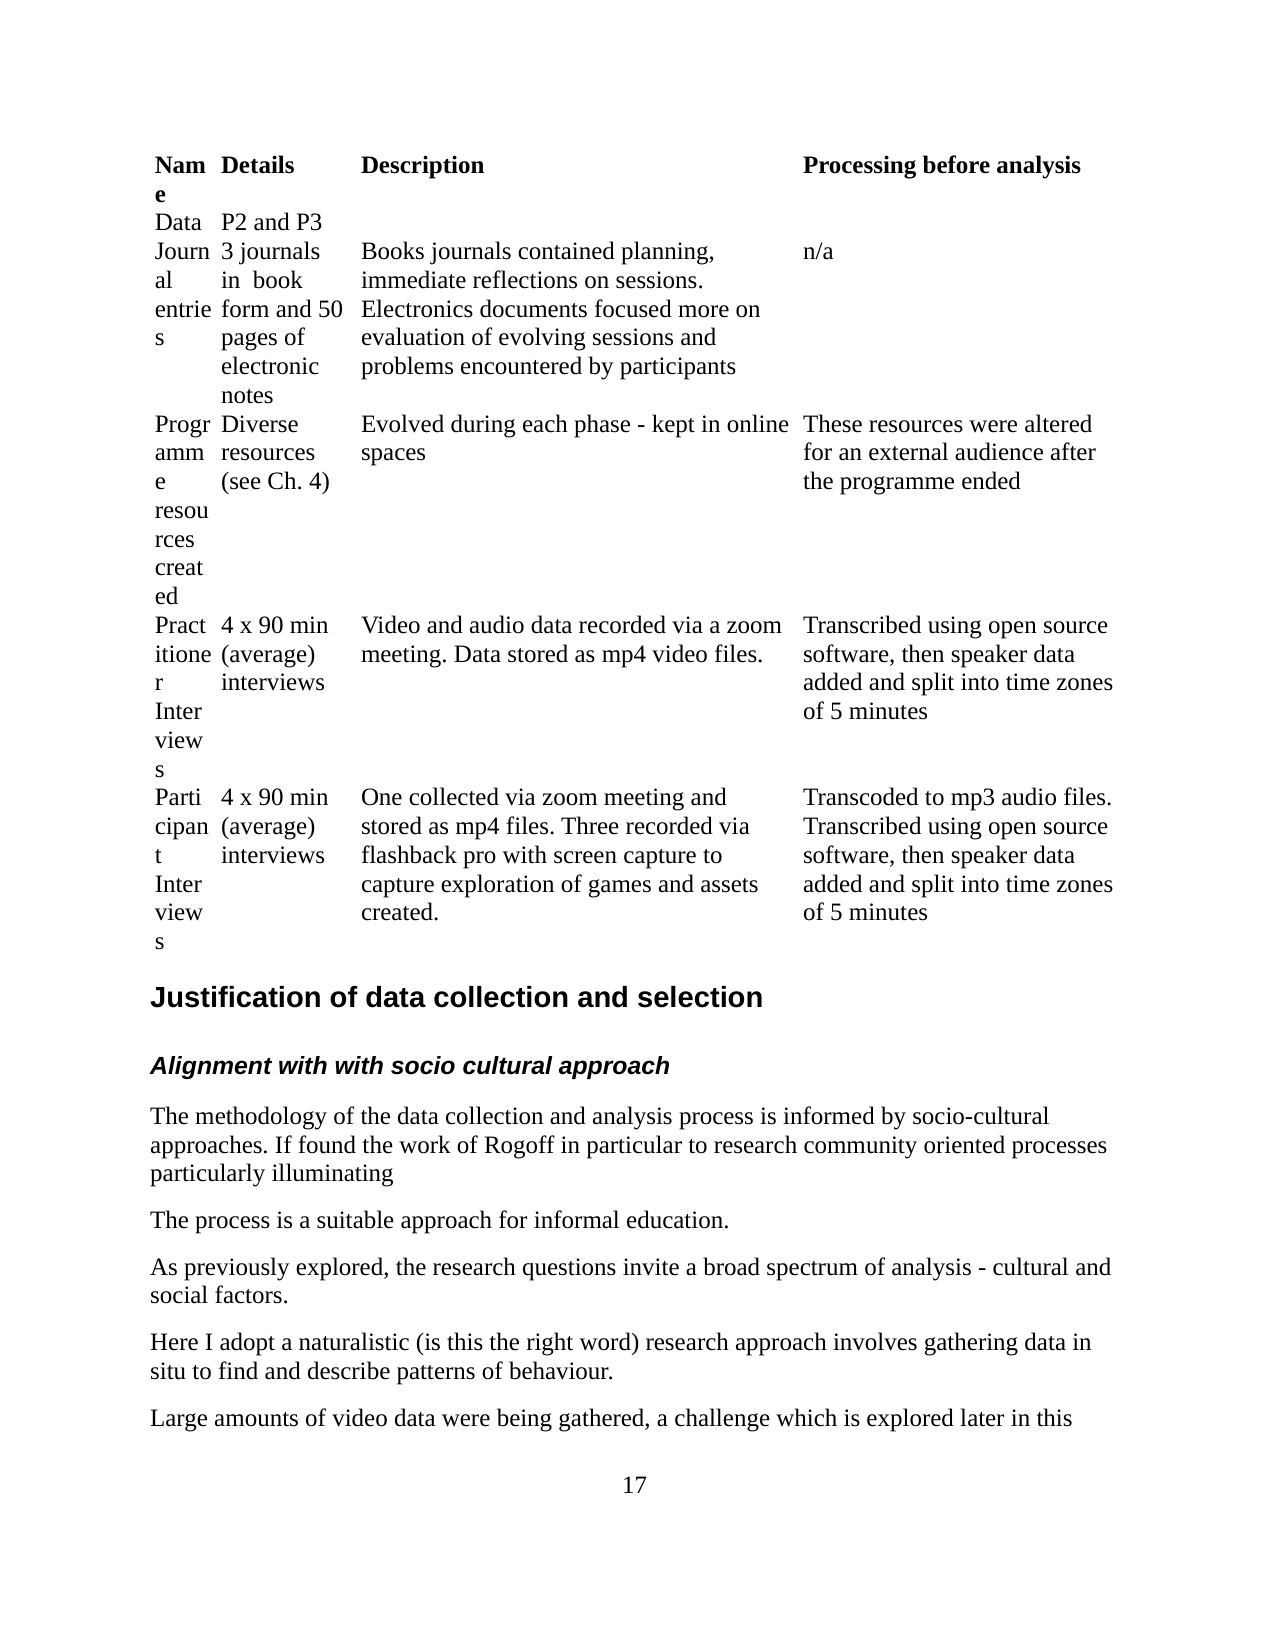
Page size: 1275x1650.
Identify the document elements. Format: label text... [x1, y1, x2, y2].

text Here I adopt a naturalistic (is this the right word) research approach involves gathering data in situ to find and describe patterns of behaviour. [150, 1327, 1125, 1385]
table_cell Evolved during each phase - kept in online spaces [356, 409, 798, 610]
table_cell [356, 208, 798, 236]
table_cell 4 x 90 min (average) interviews [216, 610, 356, 782]
table_cell Data [150, 208, 216, 236]
table_cell Practitioner Interviews [150, 610, 216, 782]
subtitle Alignment with with socio cultural approach [150, 1051, 1125, 1079]
table_cell n/a [798, 236, 1125, 409]
table_cell P2 and P3 [216, 208, 356, 236]
table_cell 4 x 90 min (average) interviews [216, 783, 356, 955]
text The methodology of the data collection and analysis process is informed by socio-cultural approaches. If found the work of Rogoff in particular to research community oriented processes particularly illuminating [150, 1101, 1125, 1187]
table_cell Diverse resources (see Ch. 4) [216, 409, 356, 610]
table_header Name [150, 150, 216, 207]
table_cell 3 journals in book form and 50 pages of electronic notes [216, 236, 356, 409]
table_cell [798, 208, 1125, 236]
table_header Processing before analysis [798, 150, 1125, 207]
table_cell Journal entries [150, 236, 216, 409]
table_cell Participant Interviews [150, 783, 216, 955]
table_header Details [216, 150, 356, 207]
subtitle Justification of data collection and selection [150, 980, 1125, 1013]
table_cell Video and audio data recorded via a zoom meeting. Data stored as mp4 video files. [356, 610, 798, 782]
text The process is a suitable approach for informal education. [150, 1205, 1125, 1234]
table_cell Transcoded to mp3 audio files. Transcribed using open source software, then speaker data added and split into time zones of 5 minutes [798, 783, 1125, 955]
text Large amounts of video data were being gathered, a challenge which is explored later in this [150, 1403, 1125, 1431]
table_header Description [356, 150, 798, 207]
text As previously explored, the research questions invite a broad spectrum of analysis - cultural and social factors. [150, 1252, 1125, 1309]
table_cell Programme resources created [150, 409, 216, 610]
table_cell Books journals contained planning, immediate reflections on sessions. Electronics documents focused more on evaluation of evolving sessions and problems encountered by participants [356, 236, 798, 409]
table_cell One collected via zoom meeting and stored as mp4 files. Three recorded via flashback pro with screen capture to capture exploration of games and assets created. [356, 783, 798, 955]
table_cell These resources were altered for an external audience after the programme ended [798, 409, 1125, 610]
table_cell Transcribed using open source software, then speaker data added and split into time zones of 5 minutes [798, 610, 1125, 782]
